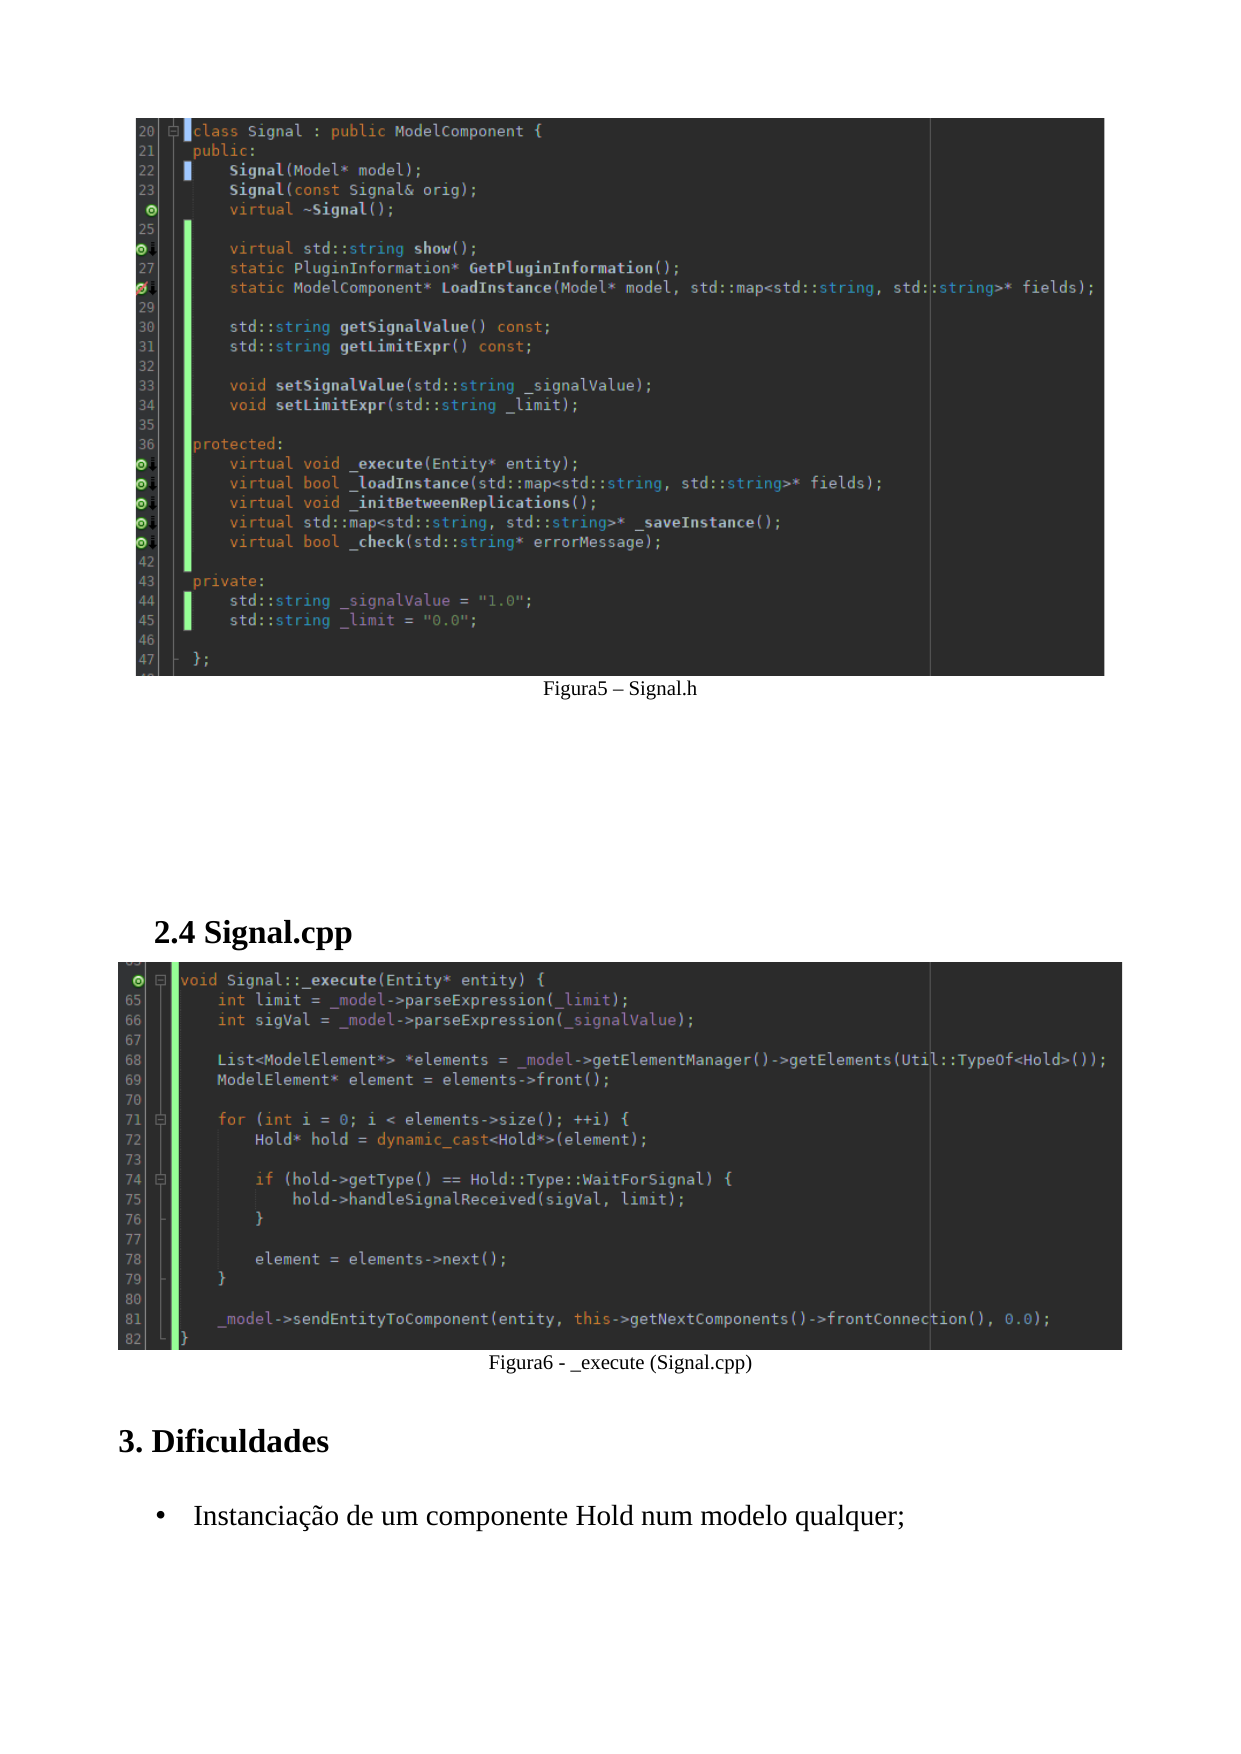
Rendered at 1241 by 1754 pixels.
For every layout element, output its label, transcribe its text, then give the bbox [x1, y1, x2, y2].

list Instanciação de um componente Hold num modelo qualquer; [156, 1498, 1122, 1532]
text Figura6 - _execute (Signal.cpp) [118, 1350, 1122, 1374]
picture [135, 118, 1105, 676]
text 2.4 Signal.cpp [153, 912, 1122, 951]
picture [118, 962, 1123, 1350]
text 3. Dificuldades [118, 1422, 1122, 1460]
text Figura5 – Signal.h [118, 676, 1122, 700]
